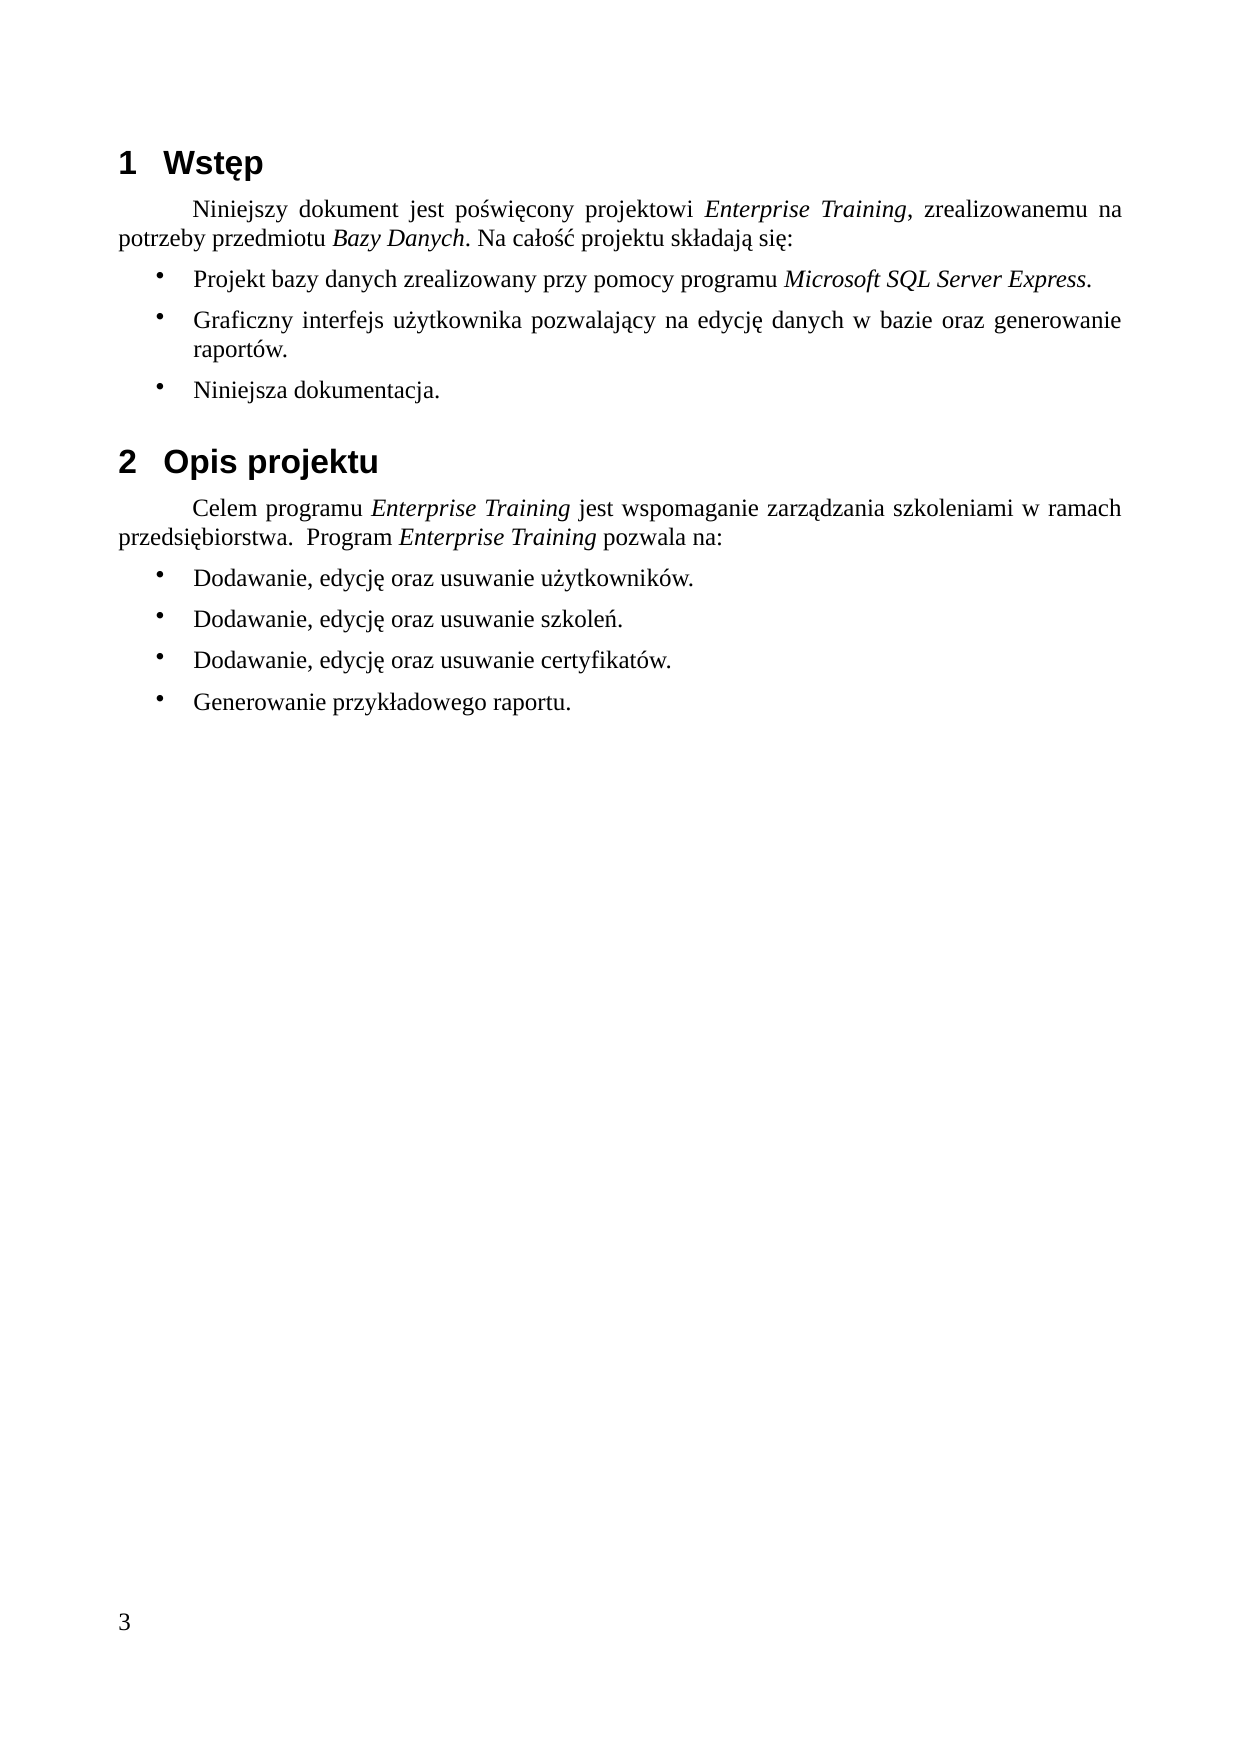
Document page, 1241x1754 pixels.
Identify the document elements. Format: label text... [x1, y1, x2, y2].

list Generowanie przykładowego raportu. [156, 687, 1122, 715]
text Celem programu Enterprise Training jest wspomaganie zarządzania szkoleniami w ramach przedsiębiorstwa. Program Enterprise Training pozwala na: [118, 493, 1122, 550]
subtitle Opis projektu [118, 442, 1122, 480]
list Dodawanie, edycję oraz usuwanie certyfikatów. [156, 645, 1122, 674]
text Niniejszy dokument jest poświęcony projektowi Enterprise Training, zrealizowanemu na potrzeby przedmiotu Bazy Danych. Na całość projektu składają się: [118, 194, 1122, 252]
list Dodawanie, edycję oraz usuwanie szkoleń. [156, 604, 1122, 633]
list Projekt bazy danych zrealizowany przy pomocy programu Microsoft SQL Server Express. [156, 264, 1122, 293]
list Graficzny interfejs użytkownika pozwalający na edycję danych w bazie oraz generowanie raportów. [156, 306, 1122, 363]
list Niniejsza dokumentacja. [156, 376, 1122, 404]
list Dodawanie, edycję oraz usuwanie użytkowników. [156, 563, 1122, 592]
subtitle Wstęp [118, 143, 1122, 182]
